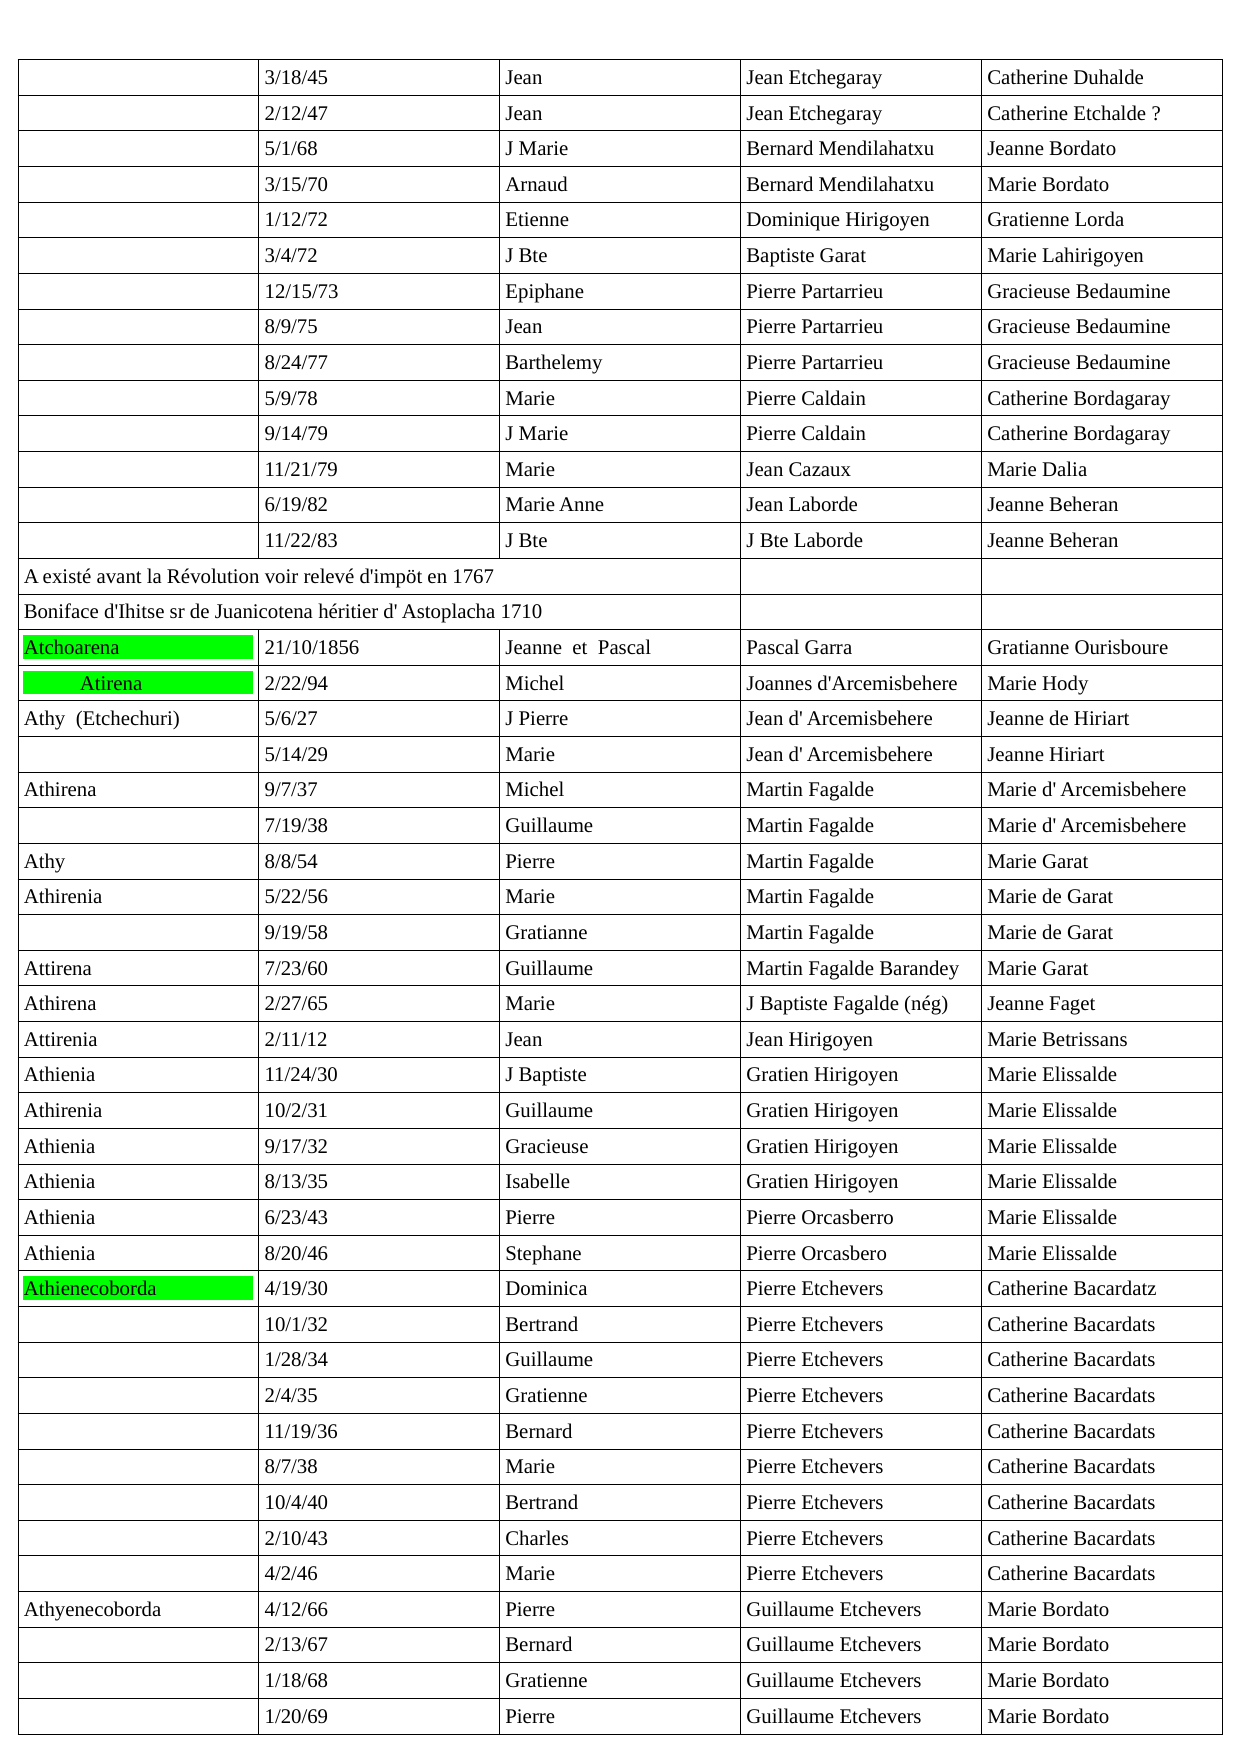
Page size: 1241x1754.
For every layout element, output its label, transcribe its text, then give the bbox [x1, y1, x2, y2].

table_cell [19, 416, 258, 451]
table_cell 21/11/1879 [259, 452, 499, 487]
table_cell 18/01/1868 [259, 1663, 499, 1698]
table_cell 14/09/1879 [259, 416, 499, 451]
table_cell Jean d' Arcemisbehere [741, 737, 981, 772]
table_cell Pierre [500, 1592, 740, 1627]
table_cell Catherine Bacardats [982, 1414, 1222, 1448]
table_cell Martin Fagalde Barandey [741, 951, 981, 985]
table_cell Marie Elissalde [982, 1129, 1222, 1163]
table_cell [19, 96, 258, 130]
table_cell Pierre Partarrieu [741, 274, 981, 308]
table_cell A existé avant la Révolution voir relevé d'impöt en 1767 [19, 559, 740, 593]
table_cell [982, 559, 1222, 593]
table_cell 19/04/1830 [259, 1271, 499, 1306]
table_cell Charles [500, 1521, 740, 1555]
table_cell 15/12/1873 [259, 274, 499, 308]
table_cell Jeanne Bordato [982, 131, 1222, 166]
table_cell [741, 559, 981, 593]
table_cell Pierre Orcasberro [741, 1200, 981, 1235]
table_cell Jeanne Beheran [982, 488, 1222, 522]
table_cell [19, 167, 258, 202]
table_cell Atchoarena [19, 630, 258, 665]
table_cell Michel [500, 773, 740, 807]
table_cell Marie [500, 737, 740, 772]
table_cell 20/01/1869 [259, 1699, 499, 1733]
table_cell Michel [500, 666, 740, 700]
table_cell Pierre Etchevers [741, 1343, 981, 1377]
table_cell [19, 345, 258, 380]
table_cell 04/03/1872 [259, 238, 499, 273]
table_cell 21/10/1856 [259, 630, 499, 665]
table_cell Pierre Etchevers [741, 1485, 981, 1520]
table_cell Joannes d'Arcemisbehere [741, 666, 981, 700]
table_cell J Bte [500, 523, 740, 558]
table_cell Athy (Etchechuri) [19, 701, 258, 736]
table_cell 01/10/1832 [259, 1307, 499, 1342]
table_cell Athyenecoborda [19, 1592, 258, 1627]
table_cell Bertrand [500, 1307, 740, 1342]
table_cell Guillaume Etchevers [741, 1592, 981, 1627]
table_cell 01/05/1868 [259, 131, 499, 166]
table_cell 02/10/1831 [259, 1093, 499, 1128]
table_cell Boniface d'Ihitse sr de Juanicotena héritier d' Astoplacha 1710 [19, 595, 740, 629]
table_cell [19, 1343, 258, 1377]
table_cell Catherine Etchalde ? [982, 96, 1222, 130]
table_cell Athirenia [19, 880, 258, 914]
table_cell Marie Bordato [982, 167, 1222, 202]
table_cell Athirenia [19, 1093, 258, 1128]
table_cell 28/01/1834 [259, 1343, 499, 1377]
table_cell J Marie [500, 131, 740, 166]
table_cell Jean Hirigoyen [741, 1022, 981, 1057]
table_cell Pierre [500, 1200, 740, 1235]
table_cell [19, 1378, 258, 1413]
table_cell Marie Dalia [982, 452, 1222, 487]
table_cell Guillaume [500, 1093, 740, 1128]
table_cell Jean Etchegaray [741, 60, 981, 95]
table_cell Isabelle [500, 1165, 740, 1199]
table_cell 17/09/1832 [259, 1129, 499, 1163]
table_cell Gracieuse Bedaumine [982, 274, 1222, 308]
table_cell J Pierre [500, 701, 740, 736]
table_cell Gratienne Lorda [982, 203, 1222, 237]
table_cell [19, 915, 258, 950]
table_cell Marie Elissalde [982, 1165, 1222, 1199]
table_cell Bernard [500, 1628, 740, 1662]
table_cell Guillaume [500, 951, 740, 985]
table_cell Catherine Bacardatz [982, 1271, 1222, 1306]
table_cell Jean [500, 1022, 740, 1057]
table_cell Athienia [19, 1058, 258, 1092]
table_cell Catherine Bordagaray [982, 416, 1222, 451]
table_cell [19, 737, 258, 772]
table_cell J Baptiste [500, 1058, 740, 1092]
table_cell Martin Fagalde [741, 808, 981, 843]
table_cell Marie Bordato [982, 1699, 1222, 1733]
table_cell Marie [500, 986, 740, 1021]
table_cell Marie [500, 880, 740, 914]
table_cell J Baptiste Fagalde (nég) [741, 986, 981, 1021]
table_cell Martin Fagalde [741, 844, 981, 878]
table_cell Gratien Hirigoyen [741, 1093, 981, 1128]
table_cell [19, 1663, 258, 1698]
table_cell Gratienne [500, 1663, 740, 1698]
table_cell Stephane [500, 1236, 740, 1270]
table_cell Catherine Bacardats [982, 1556, 1222, 1591]
table_cell Bernard [500, 1414, 740, 1448]
table_cell 02/04/1846 [259, 1556, 499, 1591]
table_cell Marie Bordato [982, 1628, 1222, 1662]
table_cell Epiphane [500, 274, 740, 308]
table_cell [19, 310, 258, 344]
table_cell Jeanne Hiriart [982, 737, 1222, 772]
table_cell 22/02/1694 [259, 666, 499, 700]
table_cell Catherine Duhalde [982, 60, 1222, 95]
table_cell Dominica [500, 1271, 740, 1306]
table_cell Marie [500, 1556, 740, 1591]
table_cell Athienia [19, 1236, 258, 1270]
table_cell 18/03/1845 [259, 60, 499, 95]
table_cell Pierre Caldain [741, 416, 981, 451]
table_cell Guillaume Etchevers [741, 1699, 981, 1733]
table_cell Atirena [19, 666, 258, 700]
table_cell Pierre Partarrieu [741, 310, 981, 344]
table_cell Jean [500, 60, 740, 95]
table_cell Catherine Bacardats [982, 1307, 1222, 1342]
table_cell Marie Bordato [982, 1663, 1222, 1698]
table_cell Catherine Bordagaray [982, 381, 1222, 415]
table_cell Gratienne [500, 1378, 740, 1413]
table_cell 12/02/1847 [259, 96, 499, 130]
table_cell J Marie [500, 416, 740, 451]
table_cell 08/08/1754 [259, 844, 499, 878]
table_cell 20/08/1846 [259, 1236, 499, 1270]
table_cell Marie Lahirigoyen [982, 238, 1222, 273]
table_cell 19/11/1836 [259, 1414, 499, 1448]
table_cell Pierre Etchevers [741, 1450, 981, 1484]
table_cell [19, 203, 258, 237]
table_cell 13/02/1867 [259, 1628, 499, 1662]
table_cell Athienia [19, 1200, 258, 1235]
table_cell [741, 595, 981, 629]
table_cell [19, 238, 258, 273]
table_cell Pierre Etchevers [741, 1521, 981, 1555]
table_cell Catherine Bacardats [982, 1378, 1222, 1413]
table_cell Marie d' Arcemisbehere [982, 808, 1222, 843]
table_cell Bernard Mendilahatxu [741, 167, 981, 202]
table_cell Catherine Bacardats [982, 1485, 1222, 1520]
table_cell Jeanne et Pascal [500, 630, 740, 665]
table_cell 07/09/1737 [259, 773, 499, 807]
table_cell Marie Hody [982, 666, 1222, 700]
table_cell Jeanne Beheran [982, 523, 1222, 558]
table_cell Pierre Etchevers [741, 1414, 981, 1448]
table_cell Athienecoborda [19, 1271, 258, 1306]
table_cell 13/08/1835 [259, 1165, 499, 1199]
table_cell Etienne [500, 203, 740, 237]
table_cell Martin Fagalde [741, 880, 981, 914]
table_cell Marie Garat [982, 951, 1222, 985]
table_cell Marie Bordato [982, 1592, 1222, 1627]
table_cell 11/02/1812 [259, 1022, 499, 1057]
table_cell Pascal Garra [741, 630, 981, 665]
table_cell Catherine Bacardats [982, 1521, 1222, 1555]
table_cell Jeanne de Hiriart [982, 701, 1222, 736]
table_cell Dominique Hirigoyen [741, 203, 981, 237]
table_cell Athirena [19, 986, 258, 1021]
table_cell [19, 1450, 258, 1484]
table_cell 19/07/1738 [259, 808, 499, 843]
table_cell Marie [500, 1450, 740, 1484]
table_cell 23/06/1843 [259, 1200, 499, 1235]
table_cell 14/05/1729 [259, 737, 499, 772]
table_cell [19, 1628, 258, 1662]
table_cell Gracieuse Bedaumine [982, 345, 1222, 380]
table_cell J Bte [500, 238, 740, 273]
table_cell Guillaume [500, 808, 740, 843]
table_cell [19, 1699, 258, 1733]
table_cell Jean Cazaux [741, 452, 981, 487]
table_cell 19/09/1758 [259, 915, 499, 950]
table_cell Pierre [500, 844, 740, 878]
table_cell Marie Betrissans [982, 1022, 1222, 1057]
table_cell Pierre Etchevers [741, 1378, 981, 1413]
table_cell J Bte Laborde [741, 523, 981, 558]
table_cell Attirenia [19, 1022, 258, 1057]
table_cell Gracieuse [500, 1129, 740, 1163]
table_cell Pierre Etchevers [741, 1307, 981, 1342]
table_cell [19, 1307, 258, 1342]
table_cell [19, 523, 258, 558]
table_cell Marie Elissalde [982, 1200, 1222, 1235]
table_cell Martin Fagalde [741, 773, 981, 807]
table_cell [19, 1485, 258, 1520]
table_cell 09/08/1875 [259, 310, 499, 344]
table_cell 09/05/1878 [259, 381, 499, 415]
table_cell Pierre Caldain [741, 381, 981, 415]
table_cell 15/03/1870 [259, 167, 499, 202]
table_cell [19, 1414, 258, 1448]
table_cell [19, 808, 258, 843]
table_cell Athienia [19, 1165, 258, 1199]
table_cell Arnaud [500, 167, 740, 202]
table_cell Guillaume Etchevers [741, 1663, 981, 1698]
table_cell Marie de Garat [982, 880, 1222, 914]
table_cell Guillaume [500, 1343, 740, 1377]
table_cell 22/05/1756 [259, 880, 499, 914]
table_cell Gratien Hirigoyen [741, 1129, 981, 1163]
table_cell [19, 1556, 258, 1591]
table_cell Marie Elissalde [982, 1236, 1222, 1270]
table_cell Barthelemy [500, 345, 740, 380]
table_cell Gracieuse Bedaumine [982, 310, 1222, 344]
table_cell Bertrand [500, 1485, 740, 1520]
table_cell 10/02/1843 [259, 1521, 499, 1555]
table_cell Marie [500, 381, 740, 415]
table_cell Catherine Bacardats [982, 1450, 1222, 1484]
table_cell Guillaume Etchevers [741, 1628, 981, 1662]
table_cell 12/04/1866 [259, 1592, 499, 1627]
table_cell Athirena [19, 773, 258, 807]
table_cell [982, 595, 1222, 629]
table_cell Jean d' Arcemisbehere [741, 701, 981, 736]
table_cell [19, 452, 258, 487]
table_cell [19, 381, 258, 415]
table_cell Marie Elissalde [982, 1093, 1222, 1128]
table_cell Marie [500, 452, 740, 487]
table_cell 23/07/1760 [259, 951, 499, 985]
table_cell Pierre [500, 1699, 740, 1733]
table_cell Gratianne Ourisboure [982, 630, 1222, 665]
table_cell [19, 60, 258, 95]
table_cell Marie Garat [982, 844, 1222, 878]
table_cell [19, 488, 258, 522]
table_cell 24/08/1877 [259, 345, 499, 380]
table_cell Athienia [19, 1129, 258, 1163]
table_cell Gratianne [500, 915, 740, 950]
table_cell Jean Etchegaray [741, 96, 981, 130]
table_cell Marie Anne [500, 488, 740, 522]
table_cell 24/11/1830 [259, 1058, 499, 1092]
table_cell 22/11/1883 [259, 523, 499, 558]
table_cell 07/08/1838 [259, 1450, 499, 1484]
table_cell Baptiste Garat [741, 238, 981, 273]
table_cell Marie d' Arcemisbehere [982, 773, 1222, 807]
table_cell 27/02/1765 [259, 986, 499, 1021]
table_cell Pierre Partarrieu [741, 345, 981, 380]
table_cell Jeanne Faget [982, 986, 1222, 1021]
table_cell 12/01/1872 [259, 203, 499, 237]
table_cell Pierre Etchevers [741, 1271, 981, 1306]
table_cell Gratien Hirigoyen [741, 1165, 981, 1199]
table_cell Jean [500, 96, 740, 130]
table_cell Martin Fagalde [741, 915, 981, 950]
table_cell Jean [500, 310, 740, 344]
table_cell Gratien Hirigoyen [741, 1058, 981, 1092]
table_cell 19/06/1882 [259, 488, 499, 522]
table_cell 04/02/1835 [259, 1378, 499, 1413]
table_cell Attirena [19, 951, 258, 985]
table_cell Marie Elissalde [982, 1058, 1222, 1092]
table_cell [19, 131, 258, 166]
table_cell Catherine Bacardats [982, 1343, 1222, 1377]
table_cell [19, 274, 258, 308]
table_cell Pierre Orcasbero [741, 1236, 981, 1270]
table_cell Pierre Etchevers [741, 1556, 981, 1591]
table_cell Bernard Mendilahatxu [741, 131, 981, 166]
table_cell Jean Laborde [741, 488, 981, 522]
table_cell 06/05/1727 [259, 701, 499, 736]
table_cell Athy [19, 844, 258, 878]
table_cell 04/10/1840 [259, 1485, 499, 1520]
table_cell [19, 1521, 258, 1555]
table_cell Marie de Garat [982, 915, 1222, 950]
